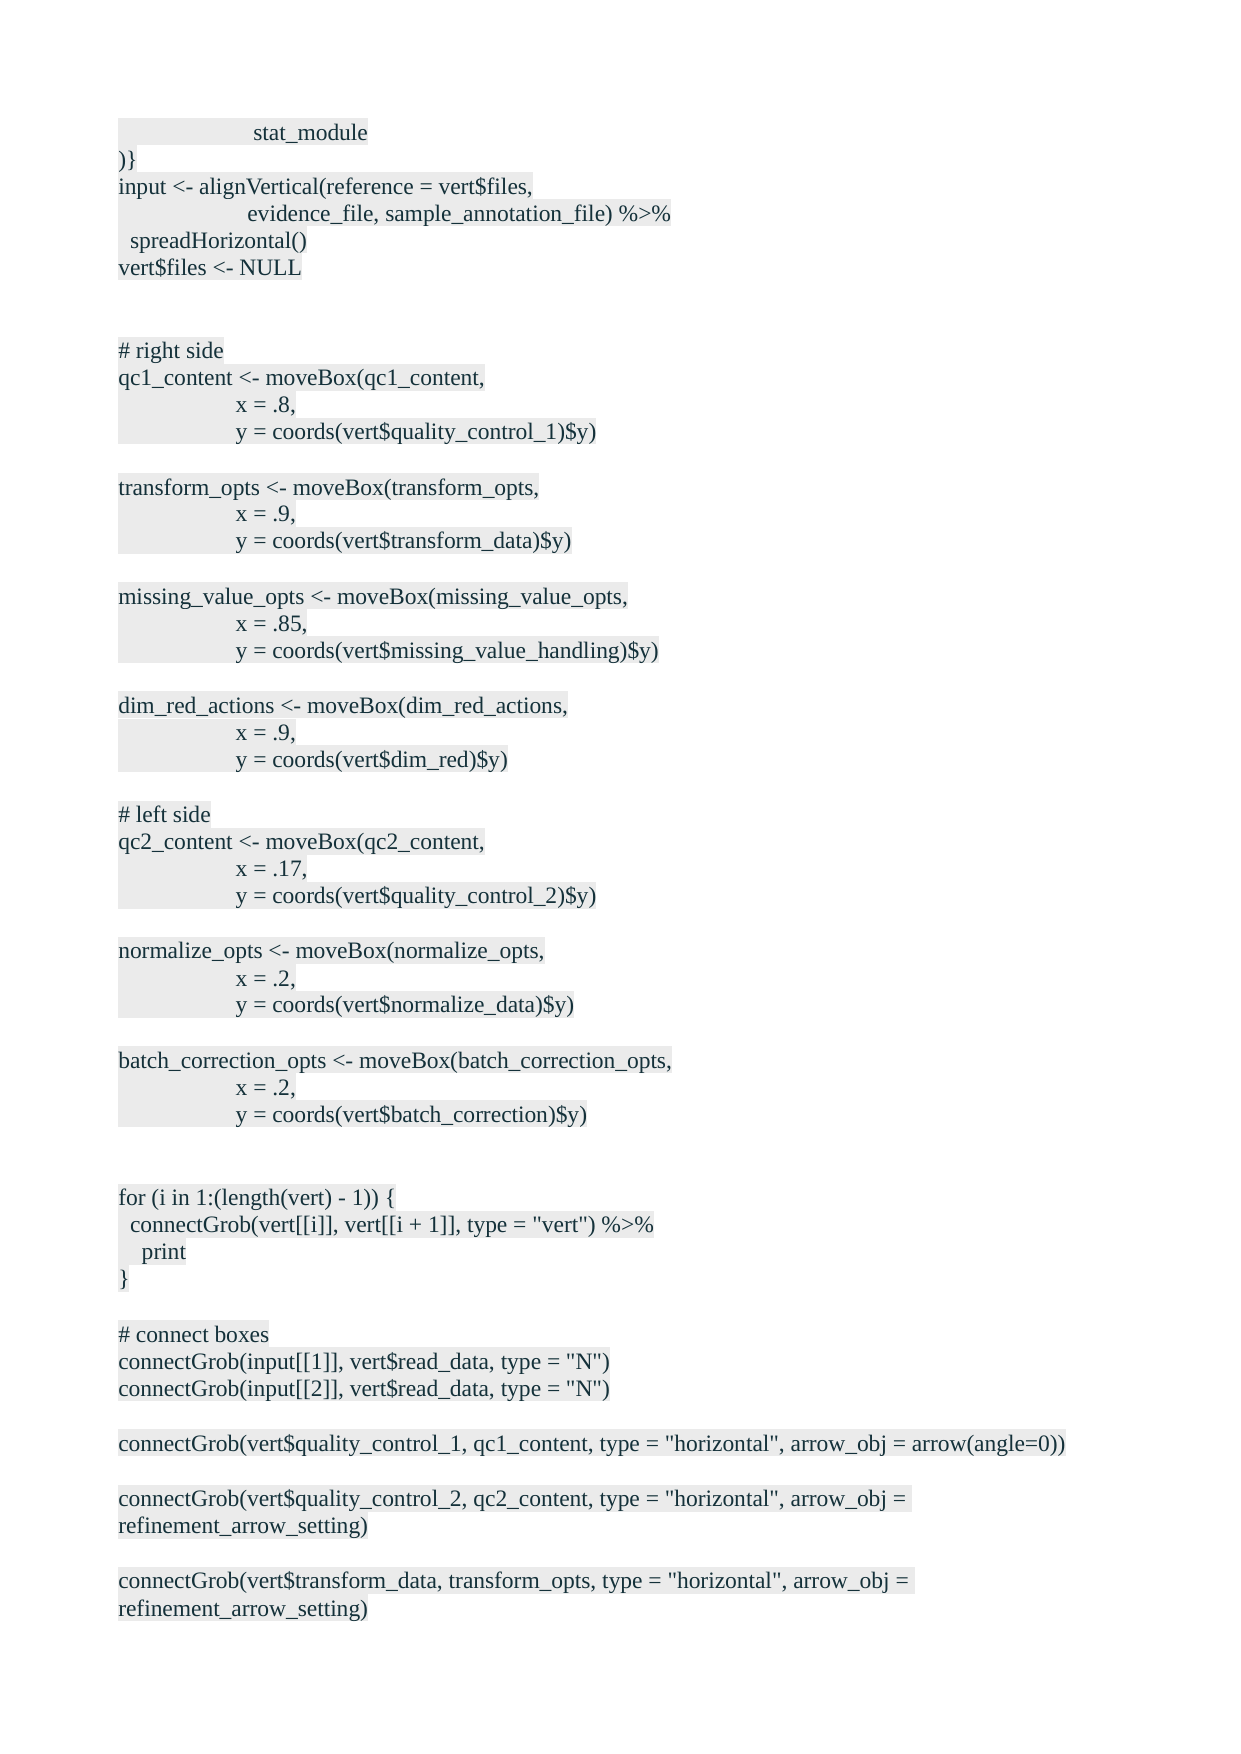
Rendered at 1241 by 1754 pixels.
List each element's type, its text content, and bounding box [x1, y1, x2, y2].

text y = coords(vert$missing_value_handling)$y) [118, 636, 1122, 663]
text input <- alignVertical(reference = vert$files, [118, 172, 1122, 199]
text y = coords(vert$quality_control_1)$y) [118, 418, 1122, 444]
text print [118, 1238, 1122, 1265]
text } [118, 1265, 1122, 1292]
text normalize_opts <- moveBox(normalize_opts, [118, 937, 1122, 964]
text qc2_content <- moveBox(qc2_content, [118, 828, 1122, 855]
text y = coords(vert$batch_correction)$y) [118, 1100, 1122, 1127]
text stat_module [118, 118, 1122, 145]
text x = .9, [118, 718, 1122, 745]
text x = .9, [118, 500, 1122, 527]
text y = coords(vert$dim_red)$y) [118, 745, 1122, 772]
text # left side [118, 801, 1122, 828]
text batch_correction_opts <- moveBox(batch_correction_opts, [118, 1046, 1122, 1073]
text missing_value_opts <- moveBox(missing_value_opts, [118, 582, 1122, 609]
text x = .2, [118, 964, 1122, 991]
text x = .85, [118, 609, 1122, 636]
text connectGrob(input[[2]], vert$read_data, type = "N") [118, 1374, 1122, 1401]
text x = .17, [118, 855, 1122, 882]
text evidence_file, sample_annotation_file) %>% [118, 199, 1122, 226]
text connectGrob(vert$quality_control_1, qc1_content, type = "horizontal", arrow_obj = arrow(angle=0)) [118, 1429, 1122, 1456]
text # right side [118, 337, 1122, 364]
text connectGrob(vert$quality_control_2, qc2_content, type = "horizontal", arrow_obj = refinement_arrow_setting) [118, 1485, 1122, 1539]
text vert$files <- NULL [118, 253, 1122, 280]
text for (i in 1:(length(vert) - 1)) { [118, 1184, 1122, 1211]
text )} [118, 145, 1122, 172]
text y = coords(vert$normalize_data)$y) [118, 991, 1122, 1018]
text qc1_content <- moveBox(qc1_content, [118, 364, 1122, 391]
text connectGrob(input[[1]], vert$read_data, type = "N") [118, 1347, 1122, 1374]
text x = .2, [118, 1073, 1122, 1100]
text x = .8, [118, 391, 1122, 418]
text # connect boxes [118, 1320, 1122, 1347]
text transform_opts <- moveBox(transform_opts, [118, 473, 1122, 500]
text connectGrob(vert[[i]], vert[[i + 1]], type = "vert") %>% [118, 1211, 1122, 1238]
text connectGrob(vert$transform_data, transform_opts, type = "horizontal", arrow_obj = refinement_arrow_setting) [118, 1567, 1122, 1621]
text dim_red_actions <- moveBox(dim_red_actions, [118, 691, 1122, 718]
text y = coords(vert$quality_control_2)$y) [118, 882, 1122, 909]
text y = coords(vert$transform_data)$y) [118, 527, 1122, 554]
text spreadHorizontal() [118, 226, 1122, 253]
